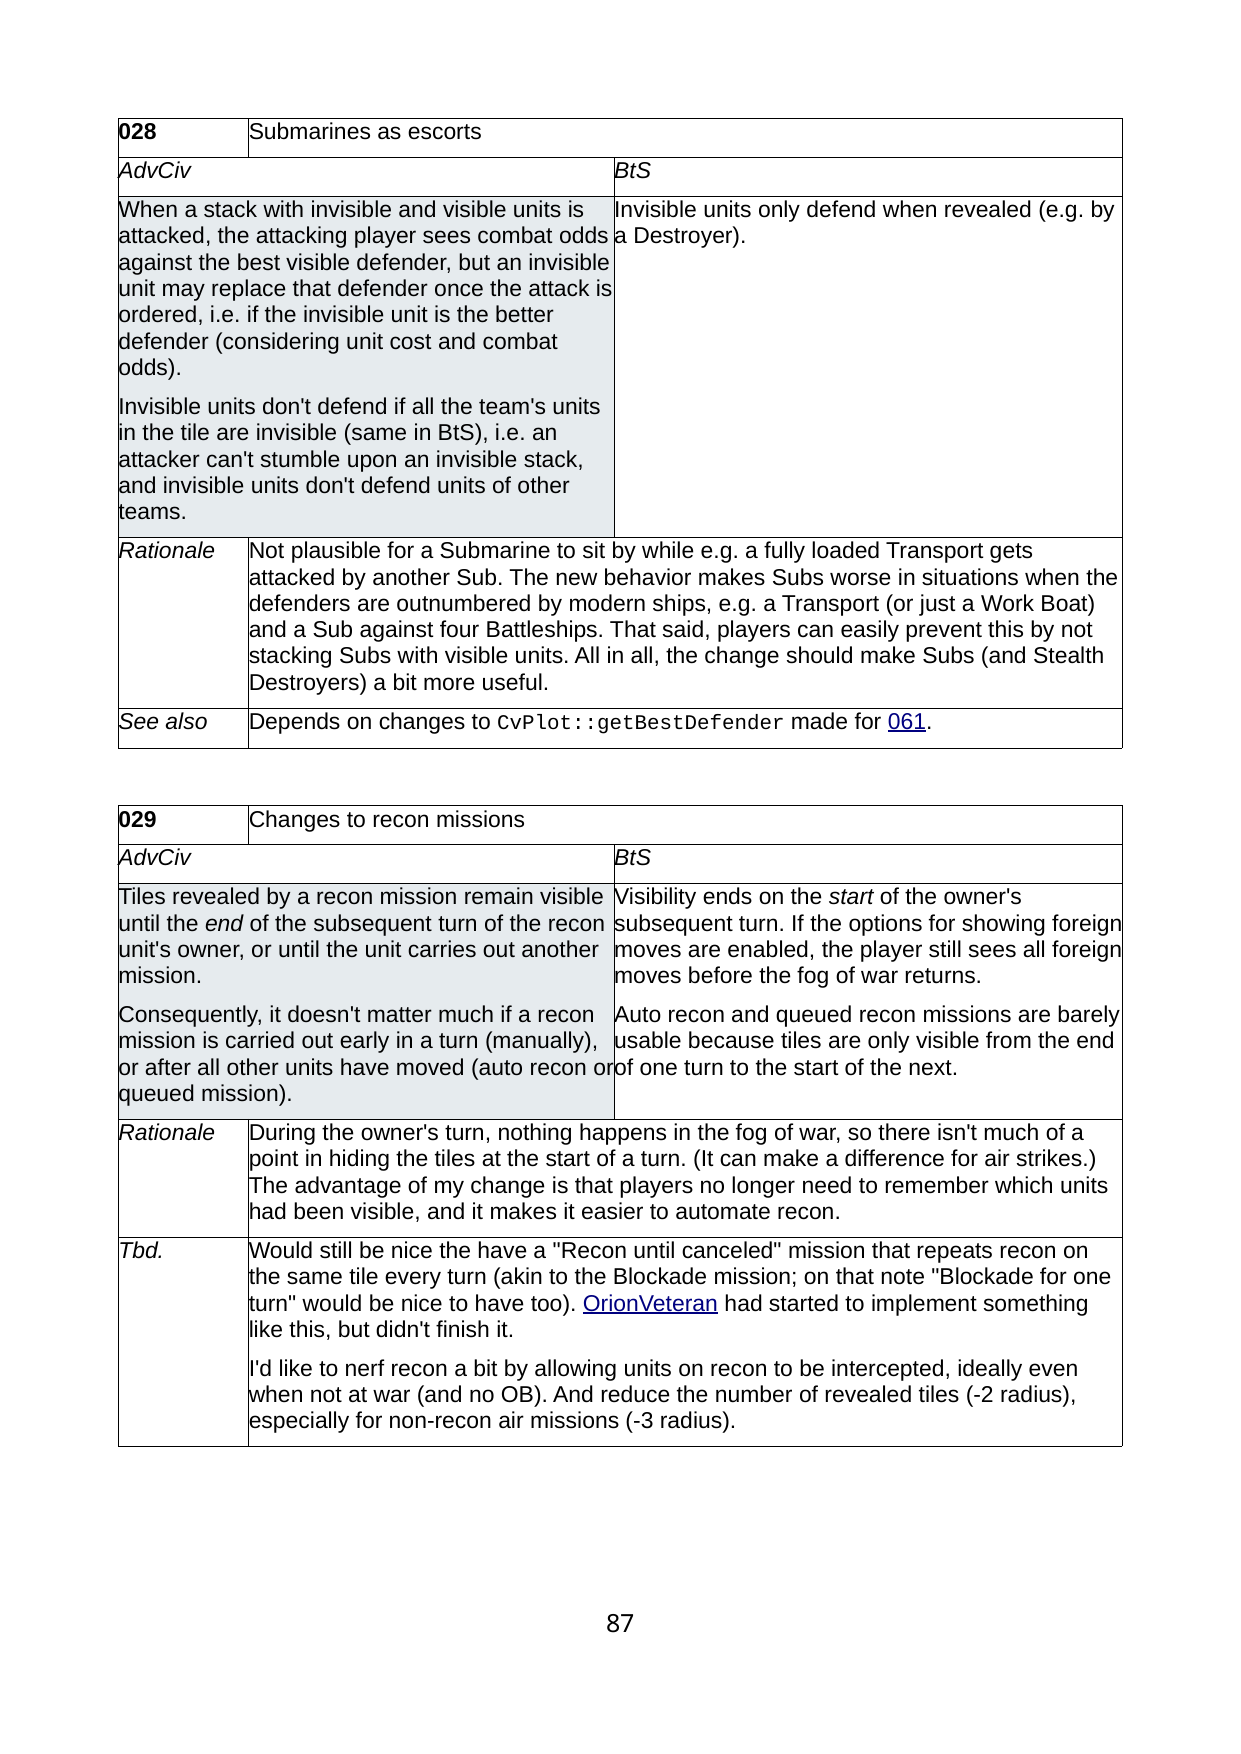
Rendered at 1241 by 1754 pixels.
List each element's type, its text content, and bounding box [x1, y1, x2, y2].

table_cell Invisible units only defend when revealed (e.g. by a Destroyer). [615, 197, 1122, 537]
table_cell Rationale [119, 538, 248, 708]
table_cell During the owner's turn, nothing happens in the fog of war, so there isn't much of a point in hiding the tiles at the start of a turn. (It can make a difference for air strikes.) The advantage of my change is that players no longer need to remember which units had been visible, and it makes it easier to automate recon. [249, 1120, 1122, 1237]
table_cell When a stack with invisible and visible units is attacked, the attacking player sees combat odds against the best visible defender, but an invisible unit may replace that defender once the attack is ordered, i.e. if the invisible unit is the better defender (considering unit cost and combat odds). Invisible units don't defend if all the team's units in the tile are invisible (same in BtS), i.e. an attacker can't stumble upon an invisible stack, and invisible units don't defend units of other teams. [119, 197, 614, 537]
table_cell AdvCiv [119, 845, 614, 883]
table_header Submarines as escorts [249, 119, 1122, 157]
table_header Changes to recon missions [249, 806, 1122, 844]
table_cell BtS [615, 845, 1122, 883]
table_cell BtS [615, 158, 1122, 196]
table_cell Would still be nice the have a "Recon until canceled" mission that repeats recon on the same tile every turn (akin to the Blockade mission; on that note "Blockade for one turn" would be nice to have too). OrionVeteran had started to implement something like this, but didn't finish it. I'd like to nerf recon a bit by allowing units on recon to be intercepted, ideally even when not at war (and no OB). And reduce the number of revealed tiles (-2 radius), especially for non-recon air missions (-3 radius). [249, 1238, 1122, 1446]
table_cell AdvCiv [119, 158, 614, 196]
table_cell Rationale [119, 1120, 248, 1237]
table_cell Tbd. [119, 1238, 248, 1446]
table_cell Visibility ends on the start of the owner's subsequent turn. If the options for showing foreign moves are enabled, the player still sees all foreign moves before the fog of war returns. Auto recon and queued recon missions are barely usable because tiles are only visible from the end of one turn to the start of the next. [615, 884, 1122, 1119]
table_cell See also [119, 709, 248, 748]
table_cell Tiles revealed by a recon mission remain visible until the end of the subsequent turn of the recon unit's owner, or until the unit carries out another mission. Consequently, it doesn't matter much if a recon mission is carried out early in a turn (manually), or after all other units have moved (auto recon or queued mission). [119, 884, 614, 1119]
table_header 029 [119, 806, 248, 844]
table_header 028 [119, 119, 248, 157]
table_cell Depends on changes to CvPlot::getBestDefender made for 061. [249, 709, 1122, 748]
table_cell Not plausible for a Submarine to sit by while e.g. a fully loaded Transport gets attacked by another Sub. The new behavior makes Subs worse in situations when the defenders are outnumbered by modern ships, e.g. a Transport (or just a Work Boat) and a Sub against four Battleships. That said, players can easily prevent this by not stacking Subs with visible units. All in all, the change should make Subs (and Stealth Destroyers) a bit more useful. [249, 538, 1122, 708]
